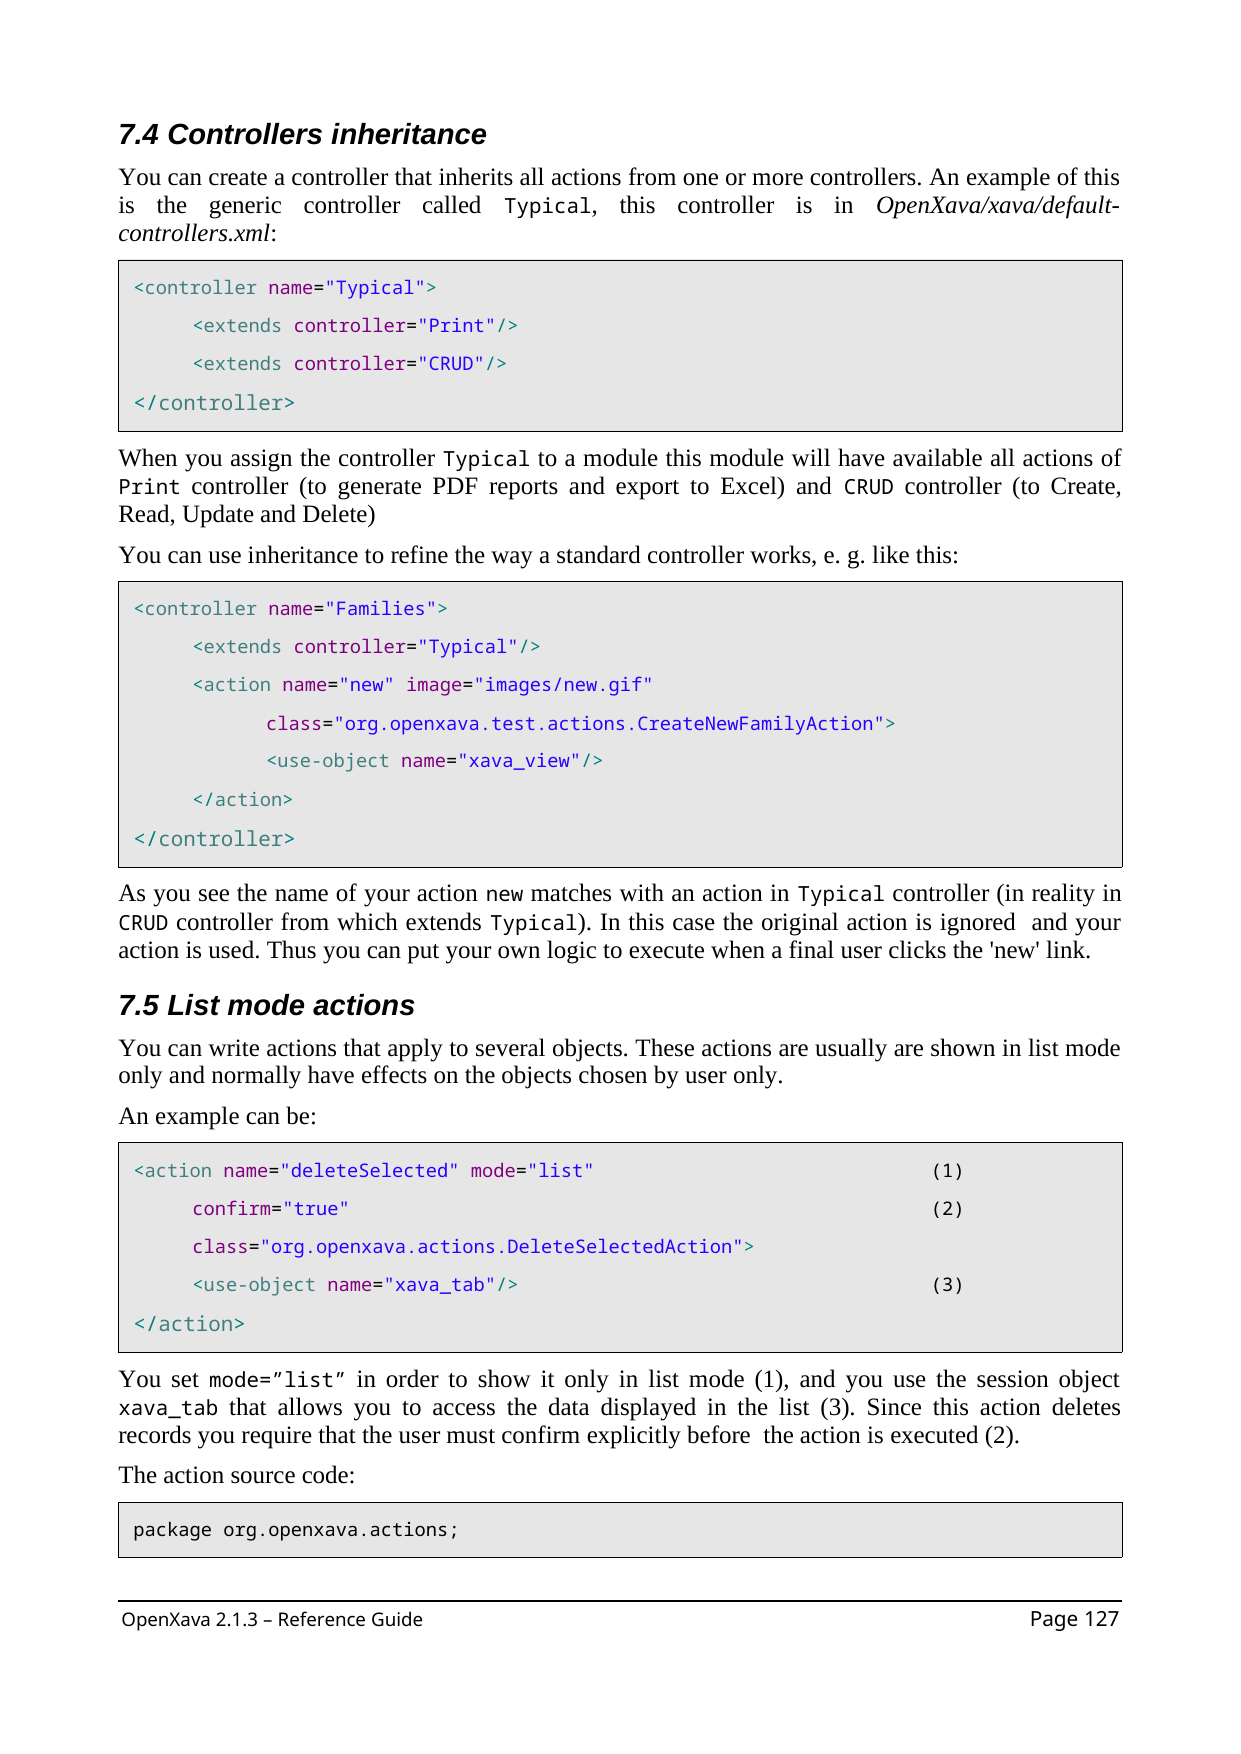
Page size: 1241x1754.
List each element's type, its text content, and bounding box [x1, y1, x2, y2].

text When you assign the controller Typical to a module this module will have available all actions of Print controller (to generate PDF reports and export to Excel) and CRUD controller (to Create, Read, Update and Delete) [118, 444, 1122, 528]
text class="org.openxava.test.actions.CreateNewFamilyAction"> [119, 695, 1122, 733]
text The action source code: [118, 1461, 1122, 1489]
text </action> [119, 1294, 1122, 1352]
text As you see the name of your action new matches with an action in Typical controller (in reality in CRUD controller from which extends Typical). In this case the original action is ignored and your action is used. Thus you can put your own logic to execute when a final user clicks the 'new' link. [118, 879, 1122, 964]
text <use-object name="xava_tab"/> (3) [119, 1256, 1122, 1294]
text </controller> [119, 809, 1122, 867]
text <controller name="Typical"> [119, 261, 1122, 297]
text <action name="new" image="images/new.gif" [119, 657, 1122, 695]
text class="org.openxava.actions.DeleteSelectedAction"> [119, 1218, 1122, 1256]
text package org.openxava.actions; [119, 1503, 1122, 1557]
text You can create a controller that inherits all actions from one or more controllers. An example of this is the generic controller called Typical, this controller is in OpenXava/xava/default-controllers.xml: [118, 163, 1122, 247]
text An example can be: [118, 1102, 1122, 1129]
text You set mode=”list” in order to show it only in list mode (1), and you use the session object xava_tab that allows you to access the data displayed in the list (3). Since this action deletes records you require that the user must confirm explicitly before the action is executed (2). [118, 1365, 1122, 1449]
text <action name="deleteSelected" mode="list" (1) [119, 1143, 1122, 1180]
text <extends controller="CRUD"/> [119, 336, 1122, 373]
text <use-object name="xava_view"/> [119, 733, 1122, 771]
text You can use inheritance to refine the way a standard controller works, e. g. like this: [118, 541, 1122, 568]
text <extends controller="Typical"/> [119, 619, 1122, 657]
subtitle List mode actions [118, 989, 1122, 1021]
text <controller name="Families"> [119, 582, 1122, 619]
text </action> [119, 771, 1122, 809]
text </controller> [119, 373, 1122, 431]
text confirm="true" (2) [119, 1180, 1122, 1218]
text You can write actions that apply to several objects. These actions are usually are shown in list mode only and normally have effects on the objects chosen by user only. [118, 1034, 1122, 1089]
text <extends controller="Print"/> [119, 297, 1122, 336]
subtitle Controllers inheritance [118, 118, 1122, 151]
